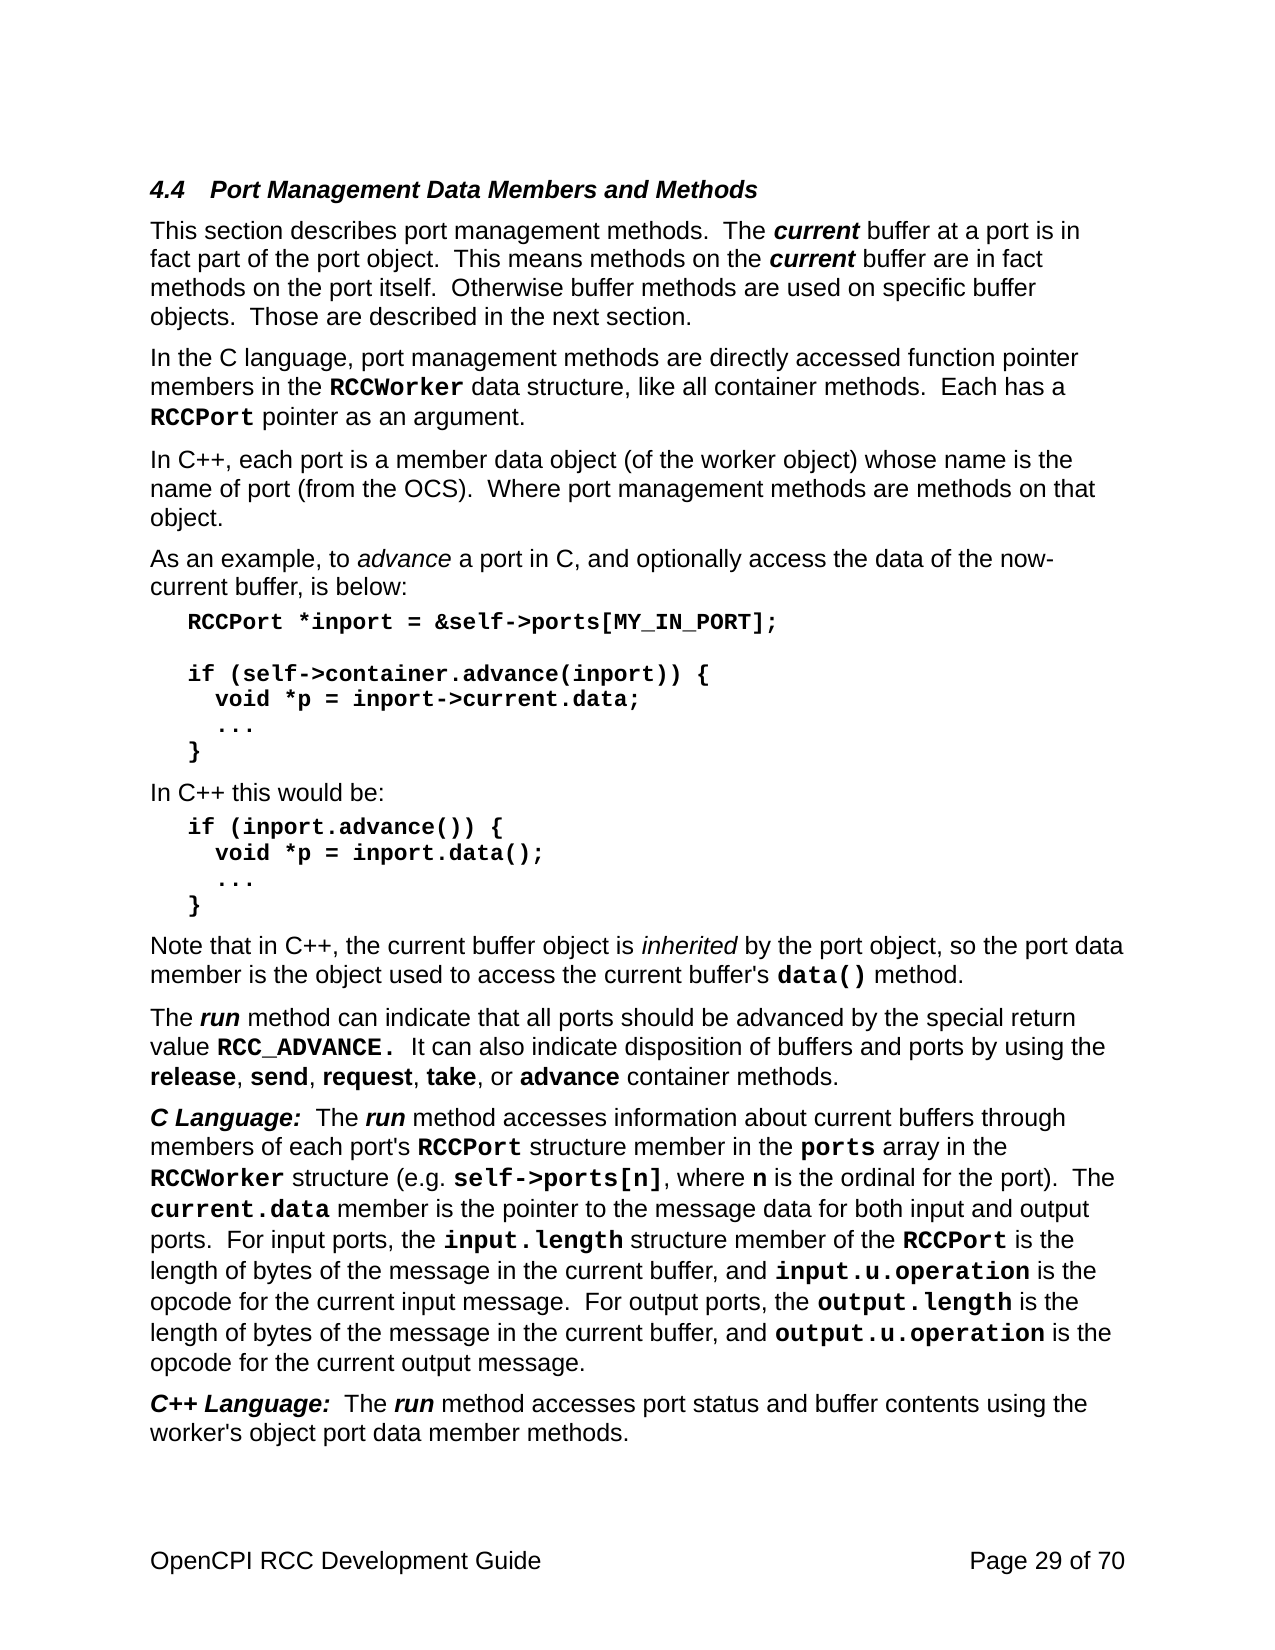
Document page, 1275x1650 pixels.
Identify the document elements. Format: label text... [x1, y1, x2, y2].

text Note that in C++, the current buffer object is inherited by the port object, so the port data member is the object used to access the current buffer's data() method. [150, 931, 1125, 991]
text In C++, each port is a member data object (of the worker object) whose name is the name of port (from the OCS). Where port management methods are methods on that object. [150, 445, 1125, 532]
text As an example, to advance a port in C, and optionally access the data of the now-current buffer, is below: [150, 543, 1125, 601]
text C++ Language: The run method accesses port status and buffer contents using the worker's object port data member methods. [150, 1389, 1125, 1447]
text if (inport.advance()) { void *p = inport.data(); ... } [187, 815, 1125, 919]
text In the C language, port management methods are directly accessed function pointer members in the RCCWorker data structure, like all container methods. Each has a RCCPort pointer as an argument. [150, 343, 1125, 433]
text This section describes port management methods. The current buffer at a port is in fact part of the port object. This means methods on the current buffer are in fact methods on the port itself. Otherwise buffer methods are used on specific buffer objects. Those are described in the next section. [150, 216, 1125, 331]
text C Language: The run method accesses information about current buffers through members of each port's RCCPort structure member in the ports array in the RCCWorker structure (e.g. self->ports[n], where n is the ordinal for the port). The current.data member is the pointer to the message data for both input and output ports. For input ports, the input.length structure member of the RCCPort is the length of bytes of the message in the current buffer, and input.u.operation is the opcode for the current input message. For output ports, the output.length is the length of bytes of the message in the current buffer, and output.u.operation is the opcode for the current output message. [150, 1103, 1125, 1377]
text RCCPort *inport = &self->ports[MY_IN_PORT]; if (self->container.advance(inport)) { void *p = inport->current.data; ... } [187, 610, 1125, 766]
text The run method can indicate that all ports should be advanced by the special return value RCC_ADVANCE. It can also indicate disposition of buffers and ports by using the release, send, request, take, or advance container methods. [150, 1003, 1125, 1091]
subtitle Port Management Data Members and Methods [150, 175, 1125, 204]
text In C++ this would be: [150, 778, 1125, 806]
